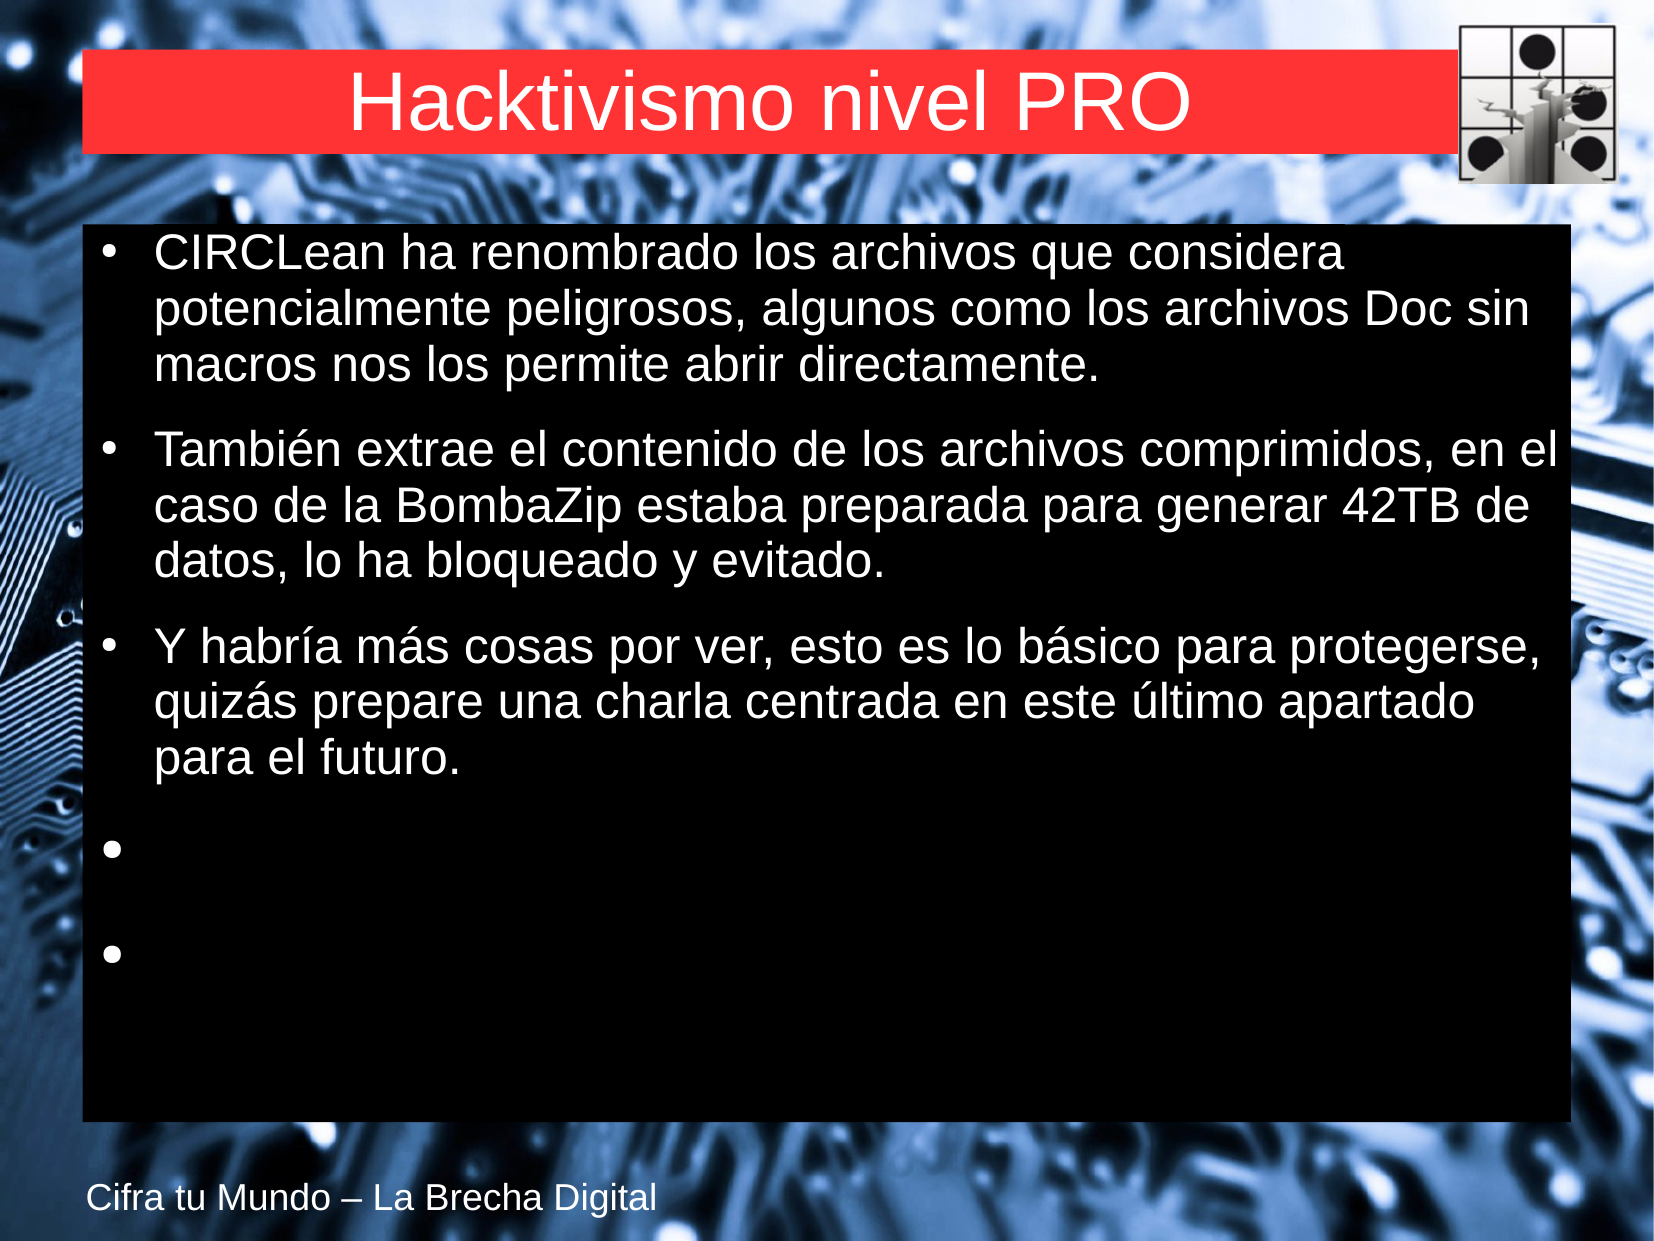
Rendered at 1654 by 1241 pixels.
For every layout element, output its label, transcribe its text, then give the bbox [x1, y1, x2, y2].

text_box Cifra tu Mundo – La Brecha Digital [70, 1169, 1453, 1226]
title Hacktivismo nivel PRO [82, 49, 1458, 154]
list CIRCLean ha renombrado los archivos que considera potencialmente peligrosos, algunos como los archivos Doc sin macros nos los permite abrir directamente. También extrae el contenido de los archivos comprimidos, en el caso de la BombaZip estaba preparada para generar 42TB de datos, lo ha bloqueado y evitado. Y habría más cosas por ver, esto es lo básico para protegerse, quizás prepare una charla centrada en este último apartado para el futuro. [82, 224, 1571, 1123]
picture [0, 0, 1654, 1241]
